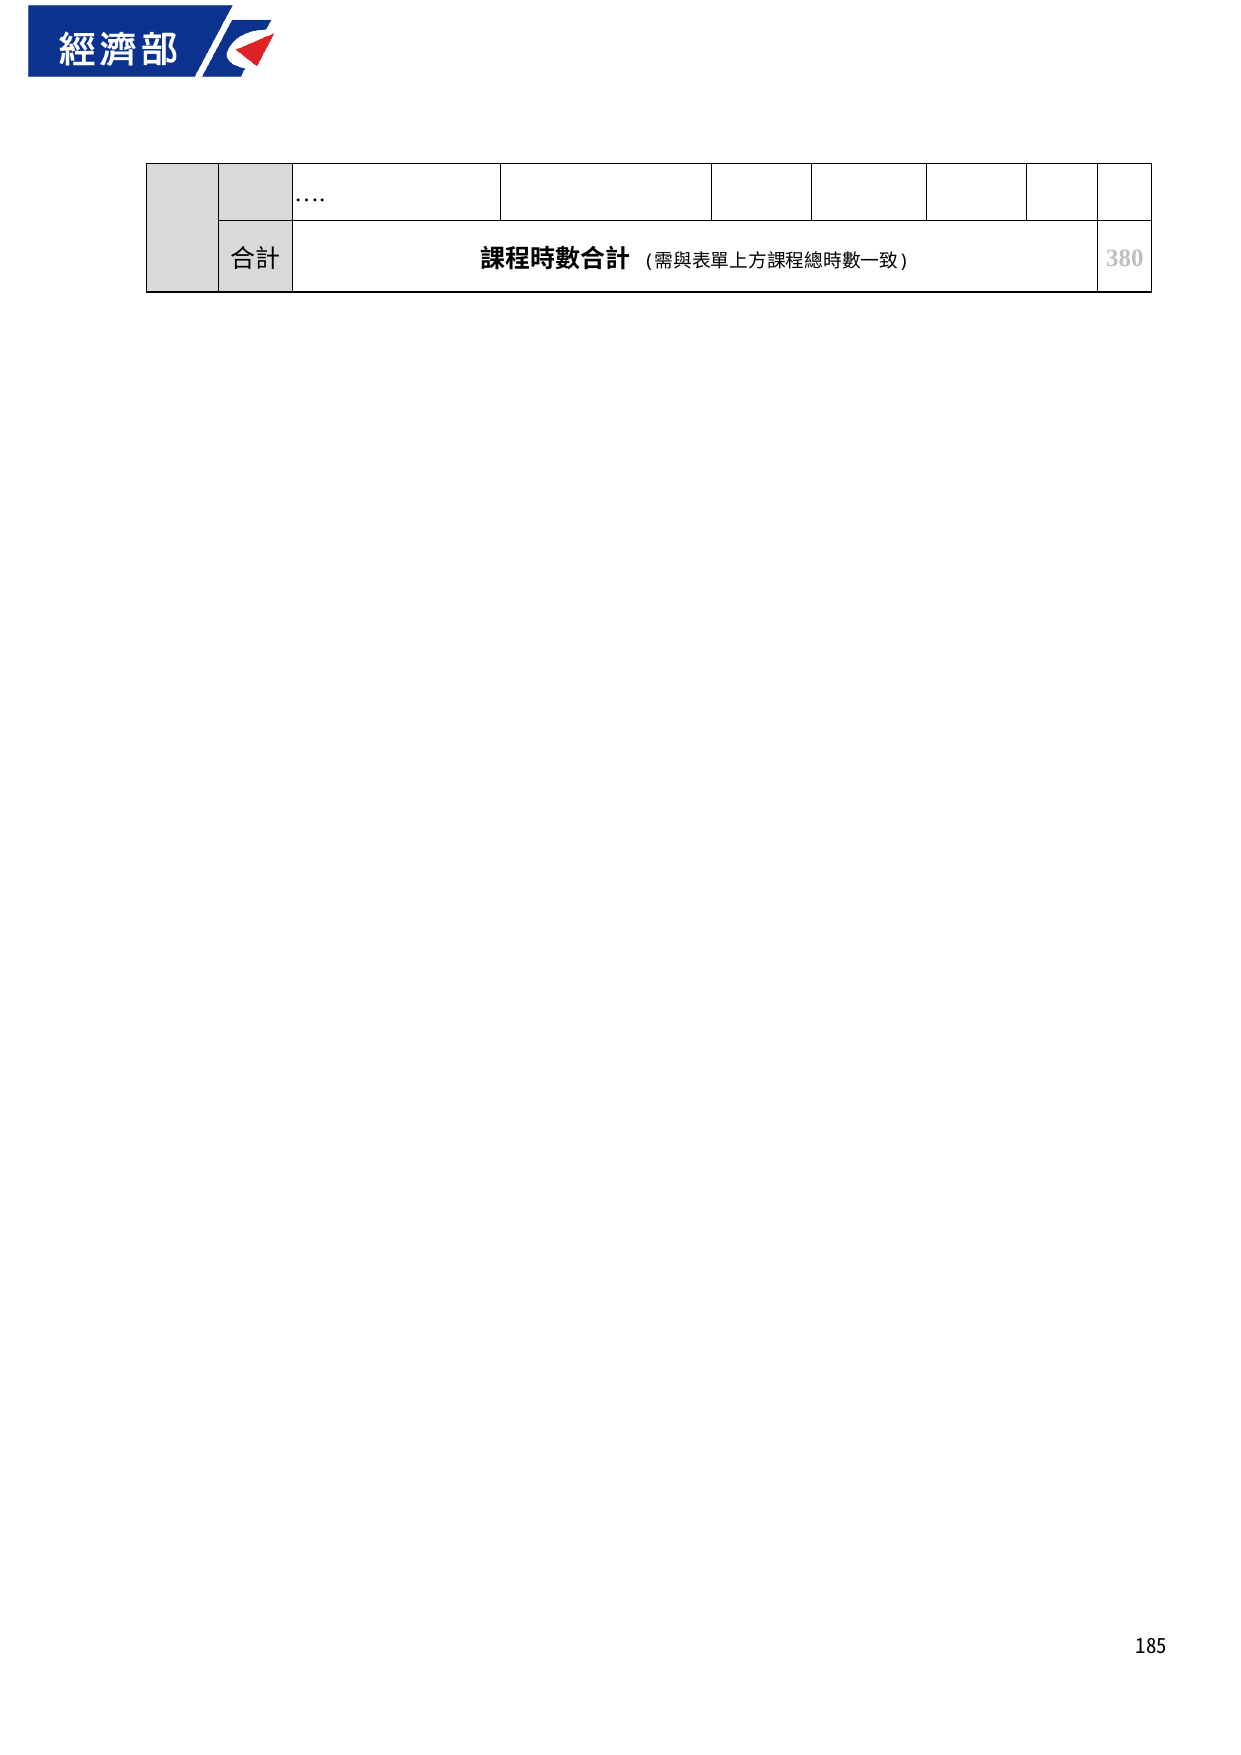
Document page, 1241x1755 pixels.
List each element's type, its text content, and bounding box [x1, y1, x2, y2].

table_cell [927, 164, 1026, 220]
table_cell [219, 164, 292, 220]
table_cell [147, 164, 218, 291]
table_cell 合計 [219, 221, 292, 291]
table_cell …. [293, 164, 500, 220]
table_cell [501, 164, 711, 220]
table_cell 課程時數合計 (需與表單上方課程總時數一致) [293, 221, 1097, 291]
table_cell [1027, 164, 1097, 220]
table_cell [812, 164, 926, 220]
table_cell [712, 164, 811, 220]
table_cell [1098, 164, 1151, 220]
table_cell 380 [1098, 221, 1151, 291]
